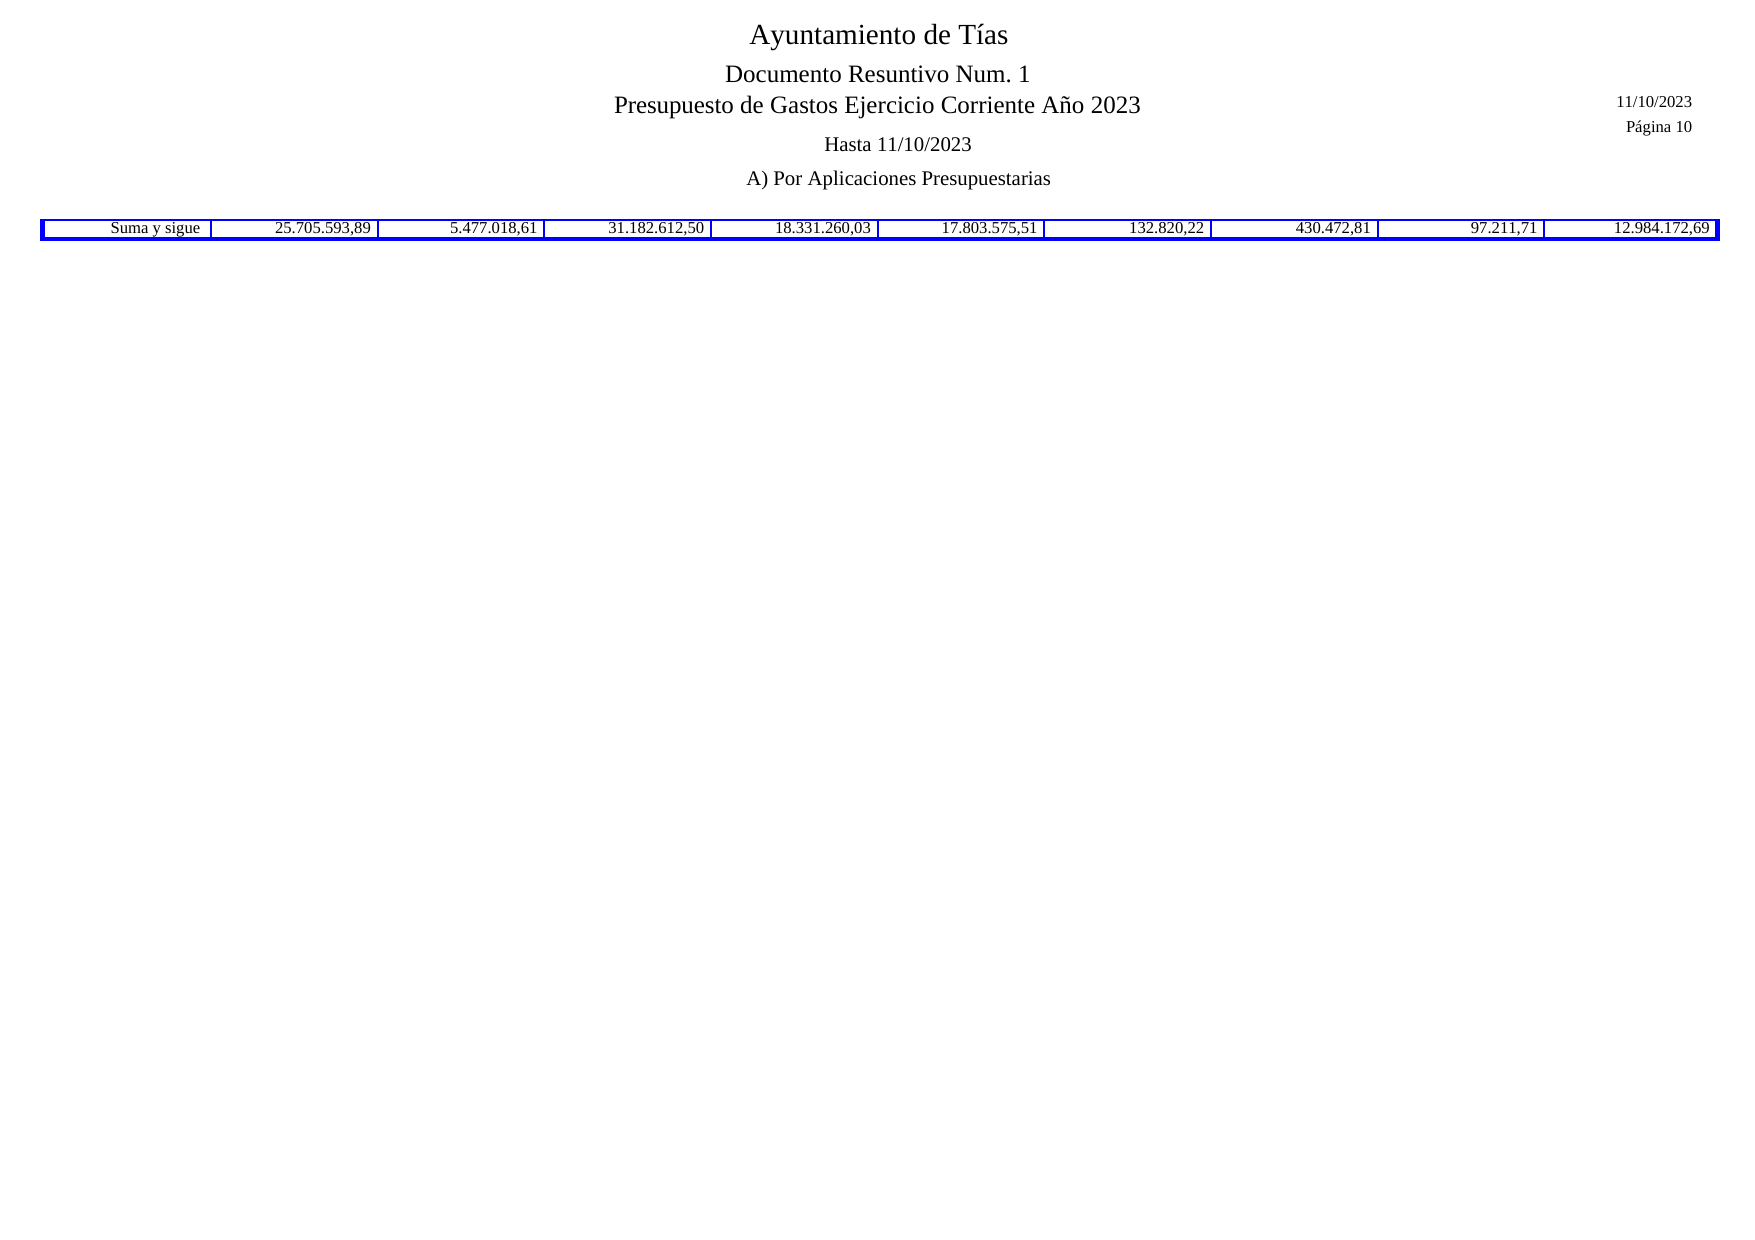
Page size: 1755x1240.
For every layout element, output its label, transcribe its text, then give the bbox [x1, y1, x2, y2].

table_cell 25.705.593,89 [212, 221, 377, 237]
table_cell 12.984.172,69 [1545, 221, 1715, 237]
table_cell 18.331.260,03 [712, 221, 877, 237]
table_cell 97.211,71 [1379, 221, 1543, 237]
table_cell 132.820,22 [1045, 221, 1210, 237]
table_cell 5.477.018,61 [379, 221, 543, 237]
table_cell Suma y sigue [45, 221, 210, 237]
table_cell 31.182.612,50 [545, 221, 710, 237]
table_cell 430.472,81 [1212, 221, 1377, 237]
table_cell 17.803.575,51 [879, 221, 1043, 237]
